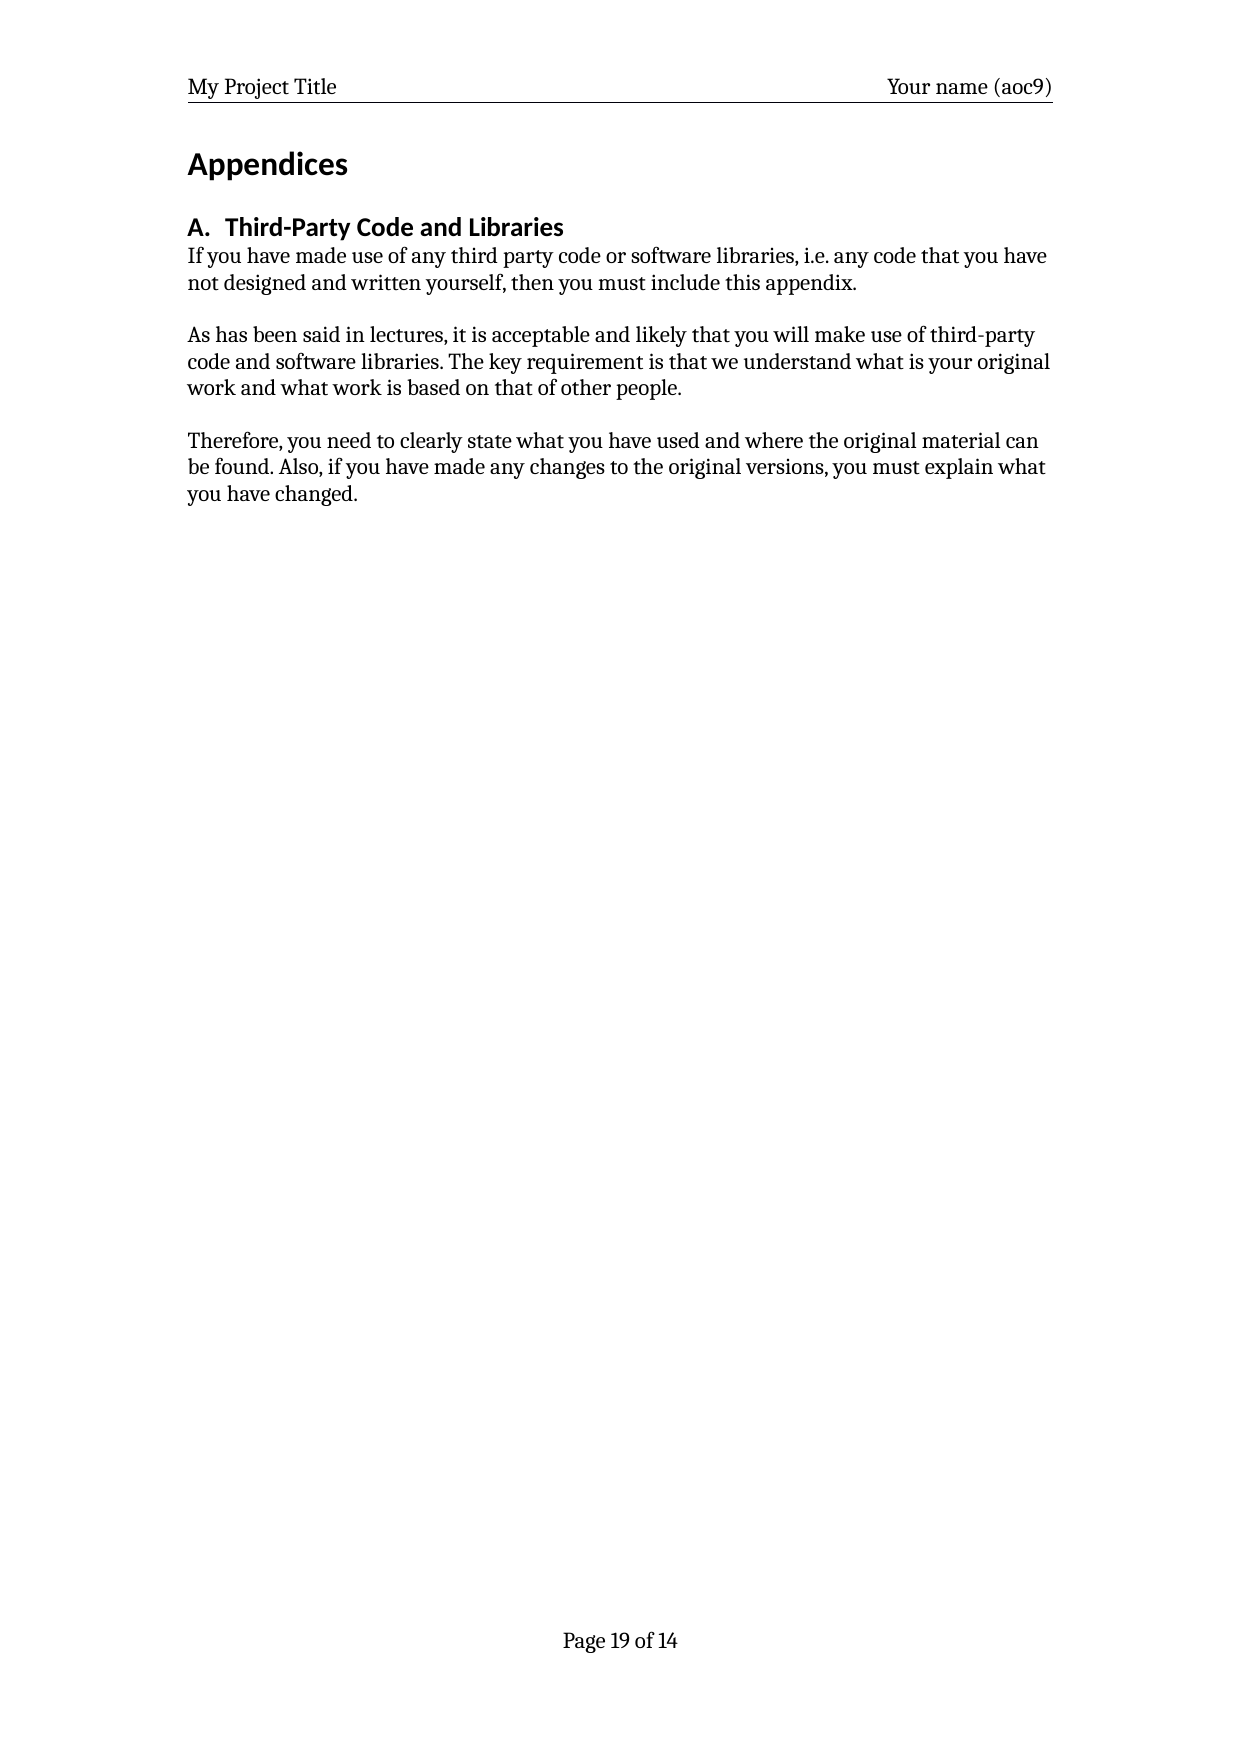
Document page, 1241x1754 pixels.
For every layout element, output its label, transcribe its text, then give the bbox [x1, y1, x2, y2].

subtitle Appendices [187, 143, 1053, 184]
text If you have made use of any third party code or software libraries, i.e. any code that you have not designed and written yourself, then you must include this appendix. [187, 243, 1053, 296]
text As has been said in lectures, it is acceptable and likely that you will make use of third-party code and software libraries. The key requirement is that we understand what is your original work and what work is based on that of other people. [187, 322, 1053, 401]
list Third-Party Code and Libraries [187, 210, 1053, 243]
text Therefore, you need to clearly state what you have used and where the original material can be found. Also, if you have made any changes to the original versions, you must explain what you have changed. [187, 428, 1053, 507]
